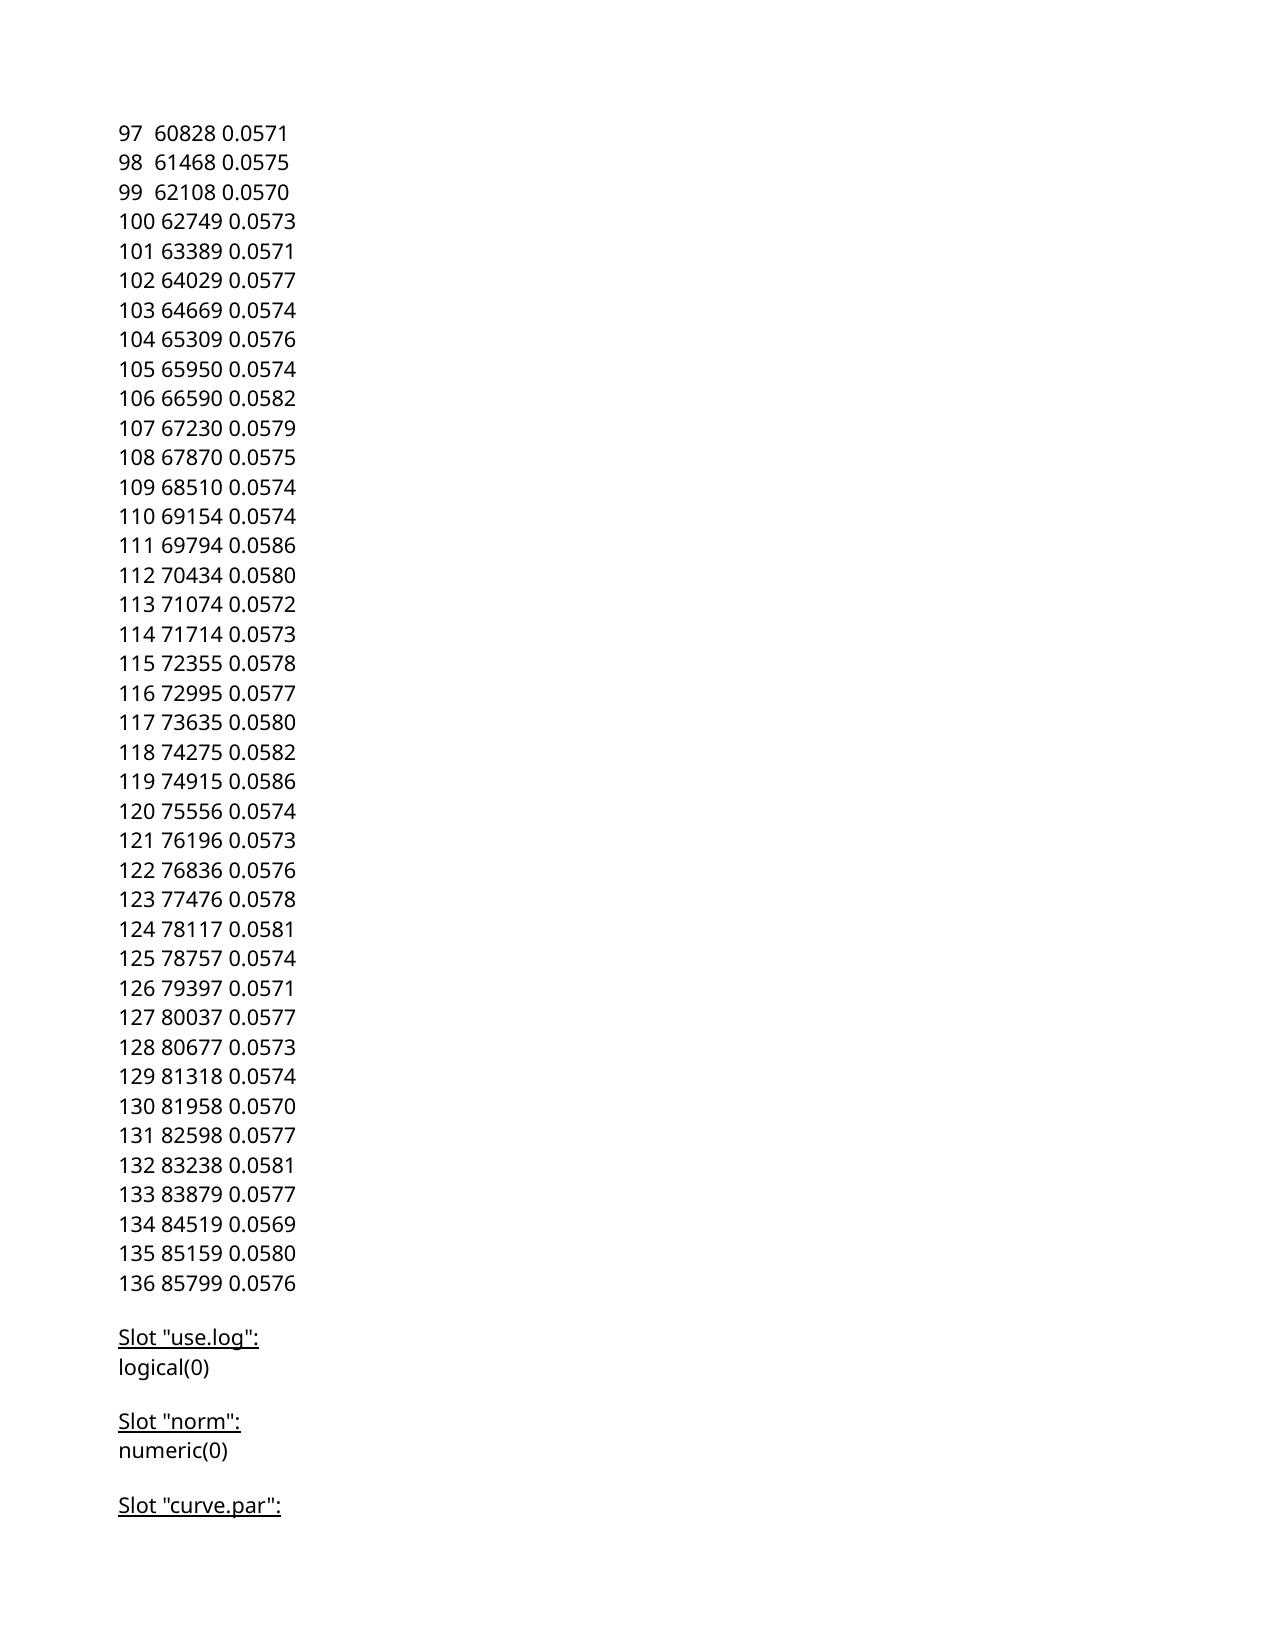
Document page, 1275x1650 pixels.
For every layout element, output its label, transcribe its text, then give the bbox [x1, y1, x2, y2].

text logical(0) [118, 1352, 1157, 1381]
text 112 70434 0.0580 [118, 560, 1157, 590]
text 126 79397 0.0571 [118, 973, 1157, 1002]
text 101 63389 0.0571 [118, 236, 1157, 266]
text 121 76196 0.0573 [118, 826, 1157, 855]
text 120 75556 0.0574 [118, 796, 1157, 826]
text 117 73635 0.0580 [118, 708, 1157, 737]
text 115 72355 0.0578 [118, 649, 1157, 678]
text 108 67870 0.0575 [118, 442, 1157, 472]
text 130 81958 0.0570 [118, 1091, 1157, 1120]
text 111 69794 0.0586 [118, 531, 1157, 560]
text 136 85799 0.0576 [118, 1268, 1157, 1297]
text Slot "norm": [118, 1406, 1157, 1436]
text 135 85159 0.0580 [118, 1238, 1157, 1268]
text 98 61468 0.0575 [118, 148, 1157, 177]
text 99 62108 0.0570 [118, 177, 1157, 207]
text 123 77476 0.0578 [118, 884, 1157, 914]
text 132 83238 0.0581 [118, 1150, 1157, 1179]
text 113 71074 0.0572 [118, 590, 1157, 619]
text 122 76836 0.0576 [118, 855, 1157, 884]
text 133 83879 0.0577 [118, 1179, 1157, 1209]
text 97 60828 0.0571 [118, 118, 1157, 148]
text 128 80677 0.0573 [118, 1032, 1157, 1061]
text 100 62749 0.0573 [118, 207, 1157, 236]
text 109 68510 0.0574 [118, 472, 1157, 501]
text 116 72995 0.0577 [118, 678, 1157, 708]
text numeric(0) [118, 1436, 1157, 1465]
text 124 78117 0.0581 [118, 914, 1157, 943]
text 107 67230 0.0579 [118, 413, 1157, 442]
text 114 71714 0.0573 [118, 619, 1157, 649]
text 125 78757 0.0574 [118, 943, 1157, 973]
text 119 74915 0.0586 [118, 767, 1157, 796]
text Slot "use.log": [118, 1322, 1157, 1352]
text 103 64669 0.0574 [118, 295, 1157, 324]
text 134 84519 0.0569 [118, 1209, 1157, 1238]
text Slot "curve.par": [118, 1490, 1157, 1520]
text 127 80037 0.0577 [118, 1002, 1157, 1032]
text 131 82598 0.0577 [118, 1120, 1157, 1150]
text 102 64029 0.0577 [118, 266, 1157, 295]
text 110 69154 0.0574 [118, 501, 1157, 531]
text 104 65309 0.0576 [118, 324, 1157, 354]
text 106 66590 0.0582 [118, 383, 1157, 413]
text 105 65950 0.0574 [118, 354, 1157, 383]
text 129 81318 0.0574 [118, 1061, 1157, 1091]
text 118 74275 0.0582 [118, 737, 1157, 767]
